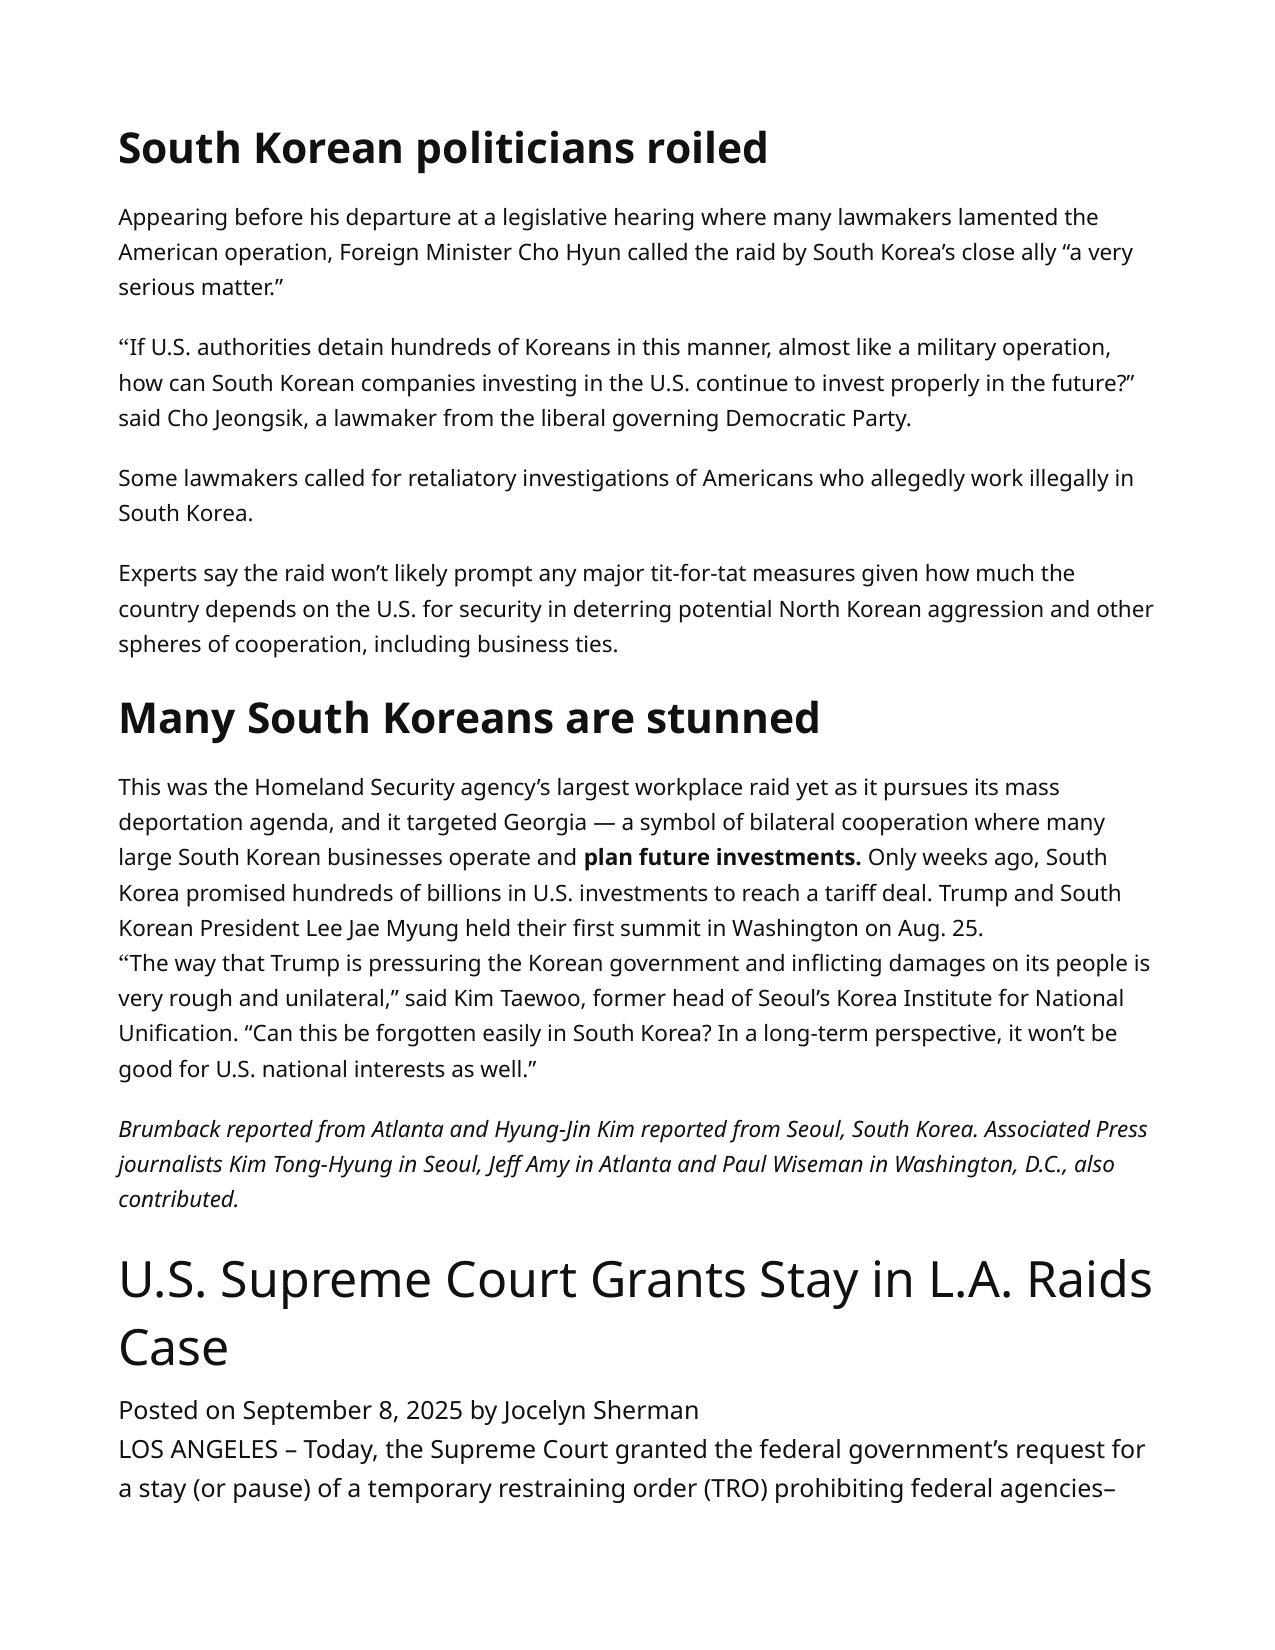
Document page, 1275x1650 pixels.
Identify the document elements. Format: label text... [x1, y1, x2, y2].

subtitle South Korean politicians roiled [118, 118, 1157, 176]
subtitle Many South Koreans are stunned [118, 688, 1157, 746]
subtitle U.S. Supreme Court Grants Stay in L.A. Raids Case [118, 1244, 1157, 1380]
text Experts say the raid won’t likely prompt any major tit-for-tat measures given how much the country depends on the U.S. for security in deterring potential North Korean aggression and other spheres of cooperation, including business ties. [118, 558, 1157, 659]
text “The way that Trump is pressuring the Korean government and inflicting damages on its people is very rough and unilateral,” said Kim Taewoo, former head of Seoul’s Korea Institute for National Unification. “Can this be forgotten easily in South Korea? In a long-term perspective, it won’t be good for U.S. national interests as well.” [118, 947, 1157, 1083]
text Some lawmakers called for retaliatory investigations of Americans who allegedly work illegally in South Korea. [118, 462, 1157, 528]
text Appearing before his departure at a legislative hearing where many lawmakers lamented the American operation, Foreign Minister Cho Hyun called the raid by South Korea’s close ally “a very serious matter.” [118, 201, 1157, 302]
text LOS ANGELES – Today, the Supreme Court granted the federal government’s request for a stay (or pause) of a temporary restraining order (TRO) prohibiting federal agencies– [118, 1432, 1157, 1505]
text “If U.S. authorities detain hundreds of Koreans in this manner, almost like a military operation, how can South Korean companies investing in the U.S. continue to invest properly in the future?” said Cho Jeongsik, a lawmaker from the liberal governing Democratic Party. [118, 332, 1157, 433]
text Brumback reported from Atlanta and Hyung-Jin Kim reported from Seoul, South Korea. Associated Press journalists Kim Tong-Hyung in Seoul, Jeff Amy in Atlanta and Paul Wiseman in Washington, D.C., also contributed. [118, 1113, 1157, 1214]
text Posted on September 8, 2025 by Jocelyn Sherman [118, 1392, 1157, 1427]
text This was the Homeland Security agency’s largest workplace raid yet as it pursues its mass deportation agenda, and it targeted Georgia — a symbol of bilateral cooperation where many large South Korean businesses operate and plan future investments. Only weeks ago, South Korea promised hundreds of billions in U.S. investments to reach a tariff deal. Trump and South Korean President Lee Jae Myung held their first summit in Washington on Aug. 25. [118, 771, 1157, 943]
